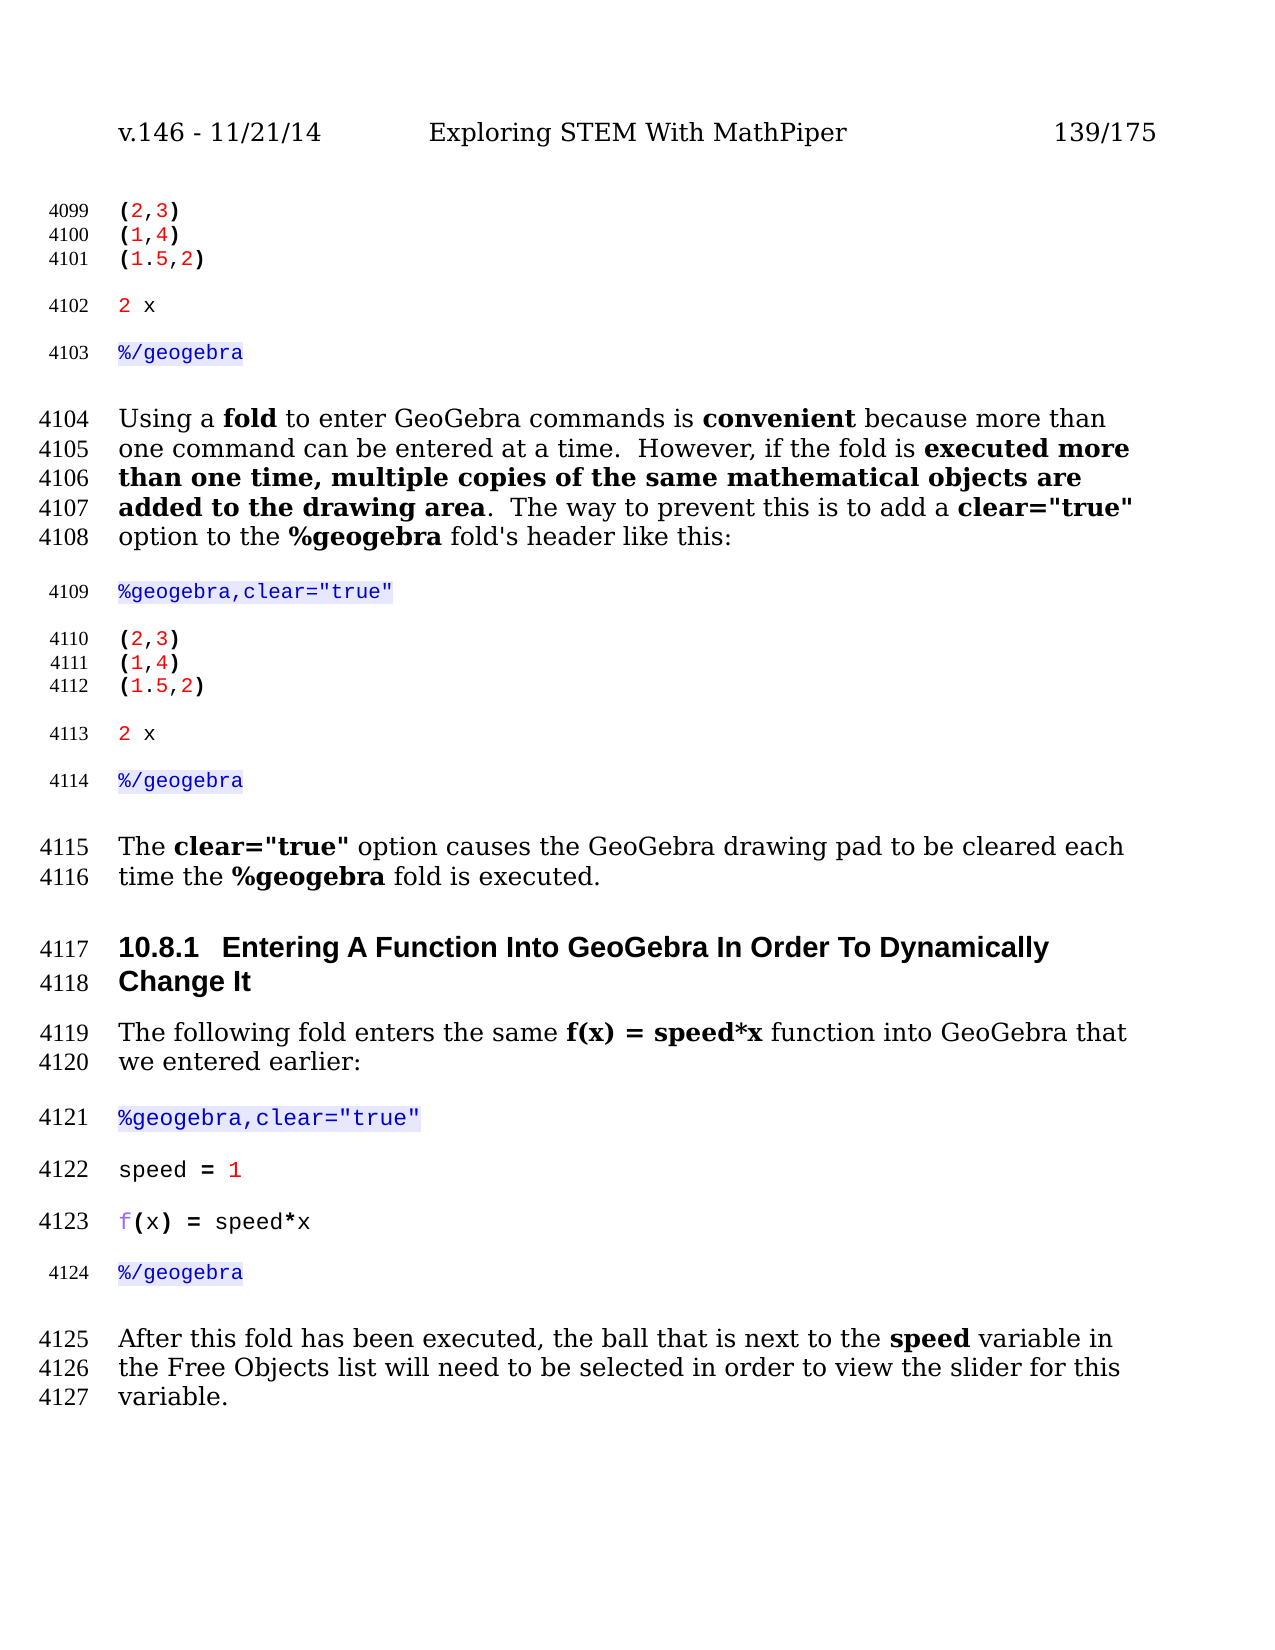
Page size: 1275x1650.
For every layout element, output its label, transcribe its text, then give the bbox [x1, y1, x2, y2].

text (2,3) [118, 628, 1157, 652]
text %/geogebra [118, 342, 1157, 366]
text 2 x [118, 295, 1157, 319]
text Using a fold to enter GeoGebra commands is convenient because more than one command can be entered at a time. However, if the fold is executed more than one time, multiple copies of the same mathematical objects are added to the drawing area. The way to prevent this is to add a clear="true" option to the %geogebra fold's header like this: [118, 404, 1157, 551]
text speed = 1 [118, 1158, 1157, 1184]
text 2 x [118, 723, 1157, 746]
text (1,4) [118, 224, 1157, 248]
text %/geogebra [118, 1262, 1157, 1286]
text (2,3) [118, 200, 1157, 224]
text (1,4) [118, 652, 1157, 676]
subtitle Entering A Function Into GeoGebra In Order To Dynamically Change It [118, 930, 1157, 997]
text After this fold has been executed, the ball that is next to the speed variable in the Free Objects list will need to be selected in order to view the slider for this variable. [118, 1324, 1157, 1412]
text %geogebra,clear="true" [118, 1106, 1157, 1132]
text %/geogebra [118, 770, 1157, 794]
text The clear="true" option causes the GeoGebra drawing pad to be cleared each time the %geogebra fold is executed. [118, 832, 1157, 891]
text (1.5,2) [118, 676, 1157, 699]
text (1.5,2) [118, 248, 1157, 271]
text %geogebra,clear="true" [118, 581, 1157, 604]
text f(x) = speed*x [118, 1210, 1157, 1236]
text The following fold enters the same f(x) = speed*x function into GeoGebra that we entered earlier: [118, 1018, 1157, 1077]
